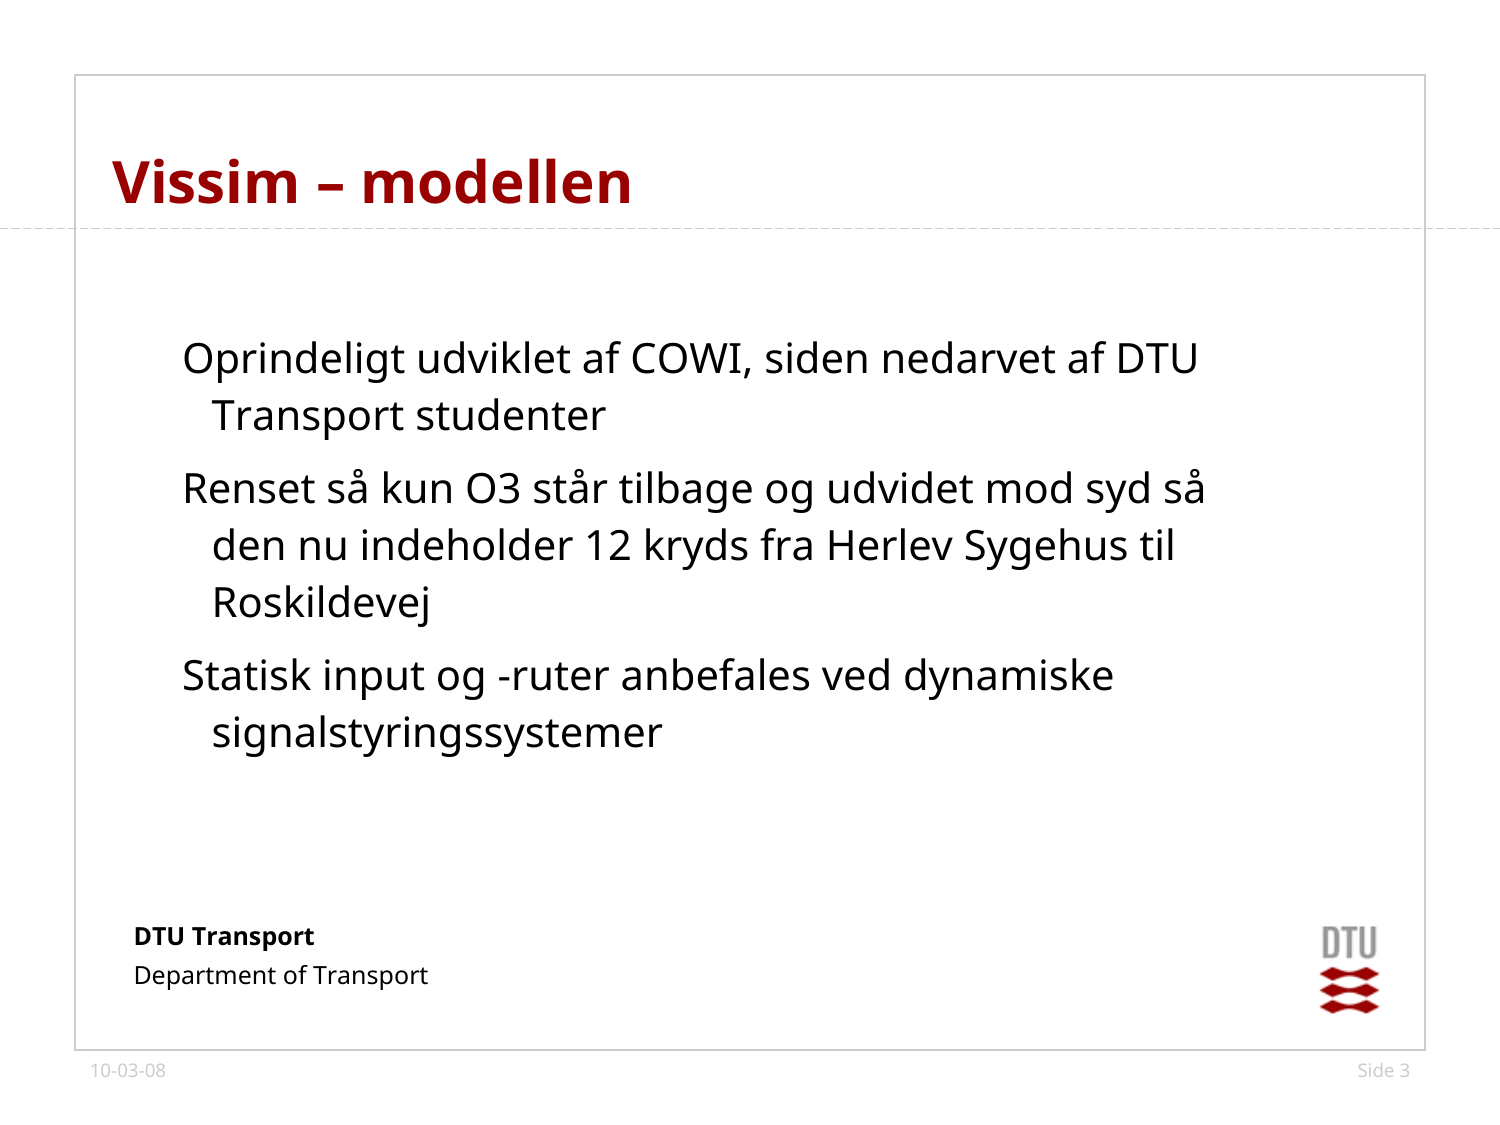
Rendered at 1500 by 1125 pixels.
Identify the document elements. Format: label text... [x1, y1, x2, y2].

subtitle Oprindeligt udviklet af COWI, siden nedarvet af DTU Transport studenter Renset så kun O3 står tilbage og udvidet mod syd så den nu indeholder 12 kryds fra Herlev Sygehus til Roskildevej Statisk input og -ruter anbefales ved dynamiske signalstyringssystemer [182, 295, 1270, 794]
title Vissim – modellen [112, 132, 1401, 231]
picture [1297, 892, 1418, 1034]
